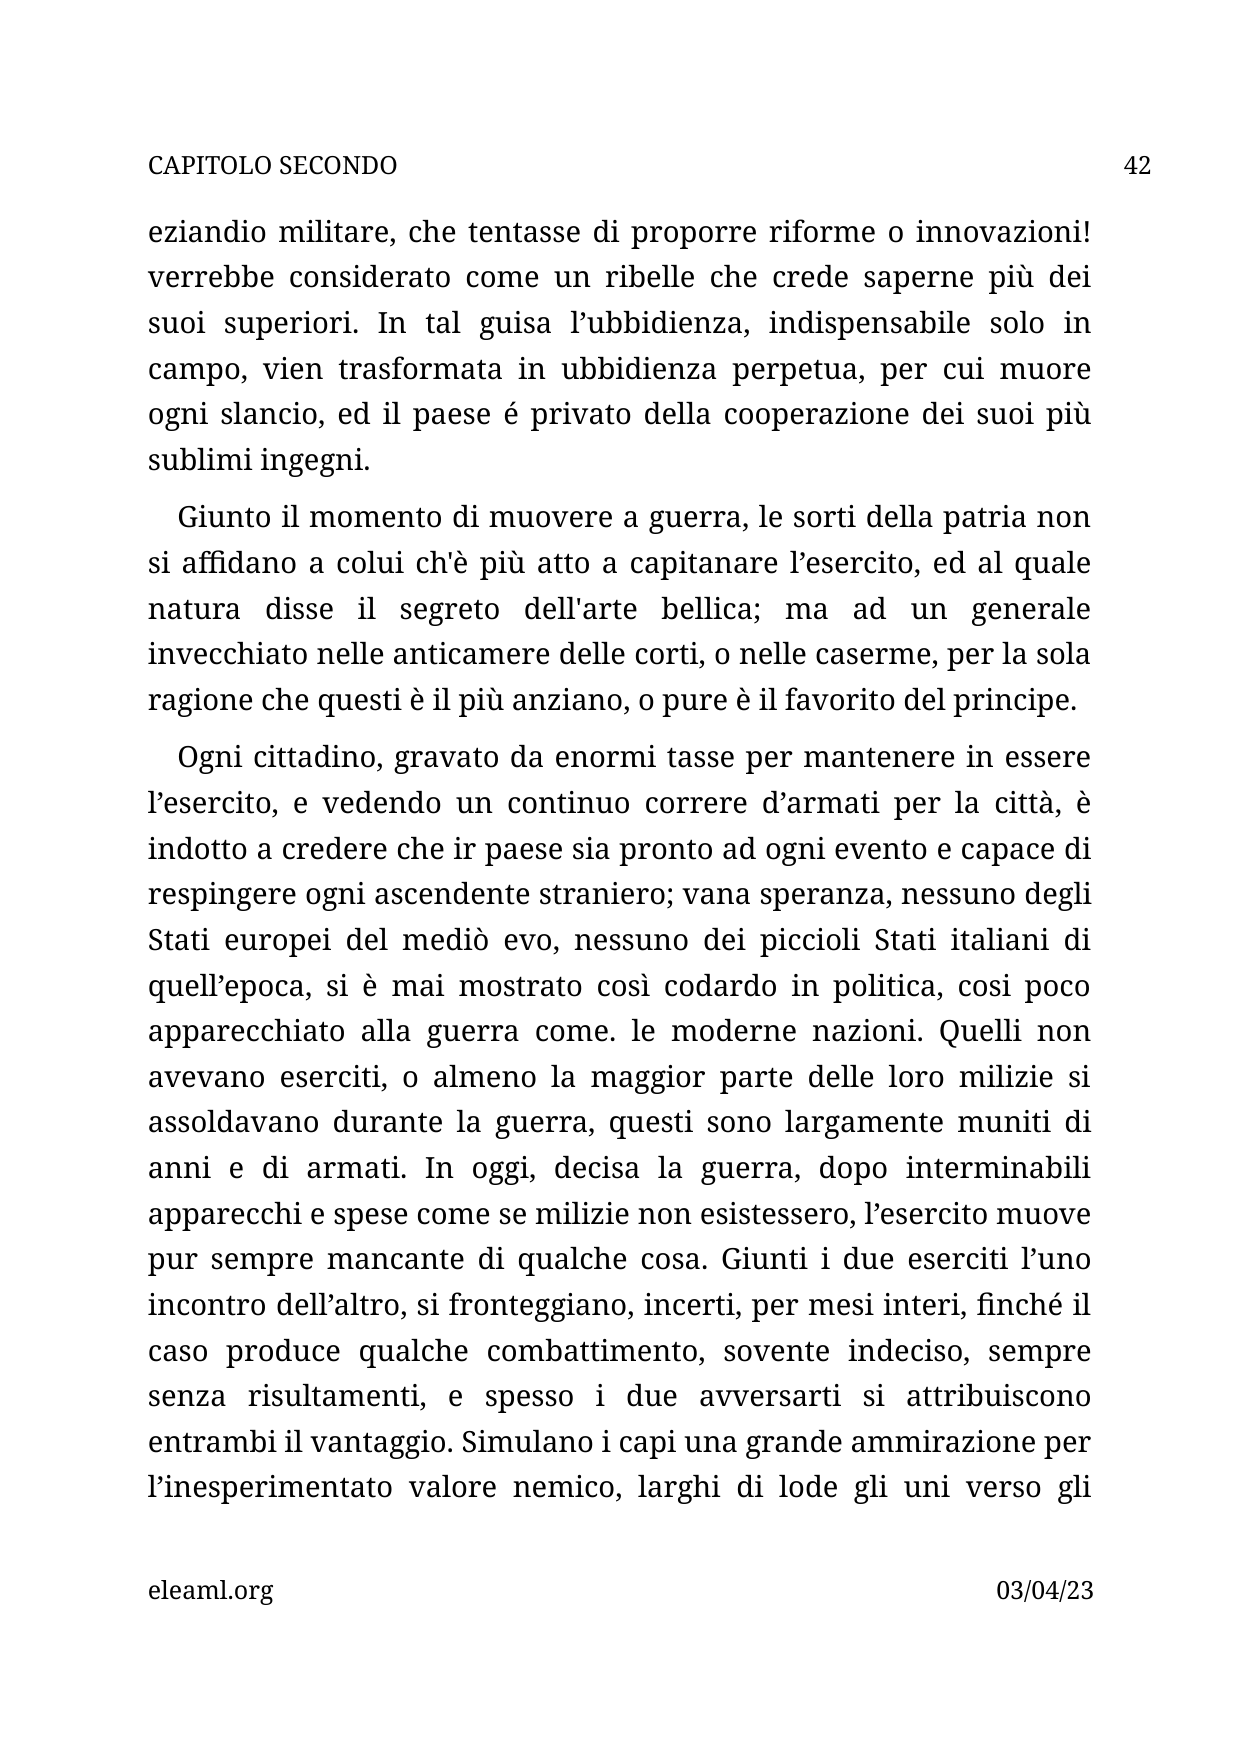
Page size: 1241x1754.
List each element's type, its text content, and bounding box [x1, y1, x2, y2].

text Giunto il momento di muovere a guerra, le sorti della patria non si affidano a colui ch'è più atto a capitanare l’esercito, ed al quale natura disse il segreto dell'arte bellica; ma ad un generale invecchiato nelle anticamere delle corti, o nelle caserme, per la sola ragione che questi è il più anziano, o pure è il favorito del principe. [148, 497, 1093, 719]
text eziandio militare, che tentasse di proporre riforme o innovazioni! verrebbe considerato come un ribelle che crede saperne più dei suoi superiori. In tal guisa l’ubbidienza, indispensabile solo in campo, vien trasformata in ubbidienza perpetua, per cui muore ogni slancio, ed il paese é privato della cooperazione dei suoi più sublimi ingegni. [148, 211, 1093, 479]
text Ogni cittadino, gravato da enormi tasse per mantenere in essere l’esercito, e vedendo un continuo correre d’armati per la città, è indotto a credere che ir paese sia pronto ad ogni evento e capace di respingere ogni ascendente straniero; vana speranza, nessuno degli Stati europei del mediò evo, nessuno dei piccioli Stati italiani di quell’epoca, si è mai mostrato così codardo in politica, cosi poco apparecchiato alla guerra come. le moderne nazioni. Quelli non avevano eserciti, o almeno la maggior parte delle loro milizie si assoldavano durante la guerra, questi sono largamente muniti di anni e di armati. In oggi, decisa la guerra, dopo interminabili apparecchi e spese come se milizie non esistessero, l’esercito muove pur sempre mancante di qualche cosa. Giunti i due eserciti l’uno incontro dell’altro, si fronteggiano, incerti, per mesi interi, finché il caso produce qualche combattimento, sovente indeciso, sempre senza risultamenti, e spesso i due avversarti si attribuiscono entrambi il vantaggio. Simulano i capi una grande ammirazione per l’inesperimentato valore nemico, larghi di lode gli uni verso gli [148, 737, 1093, 1506]
